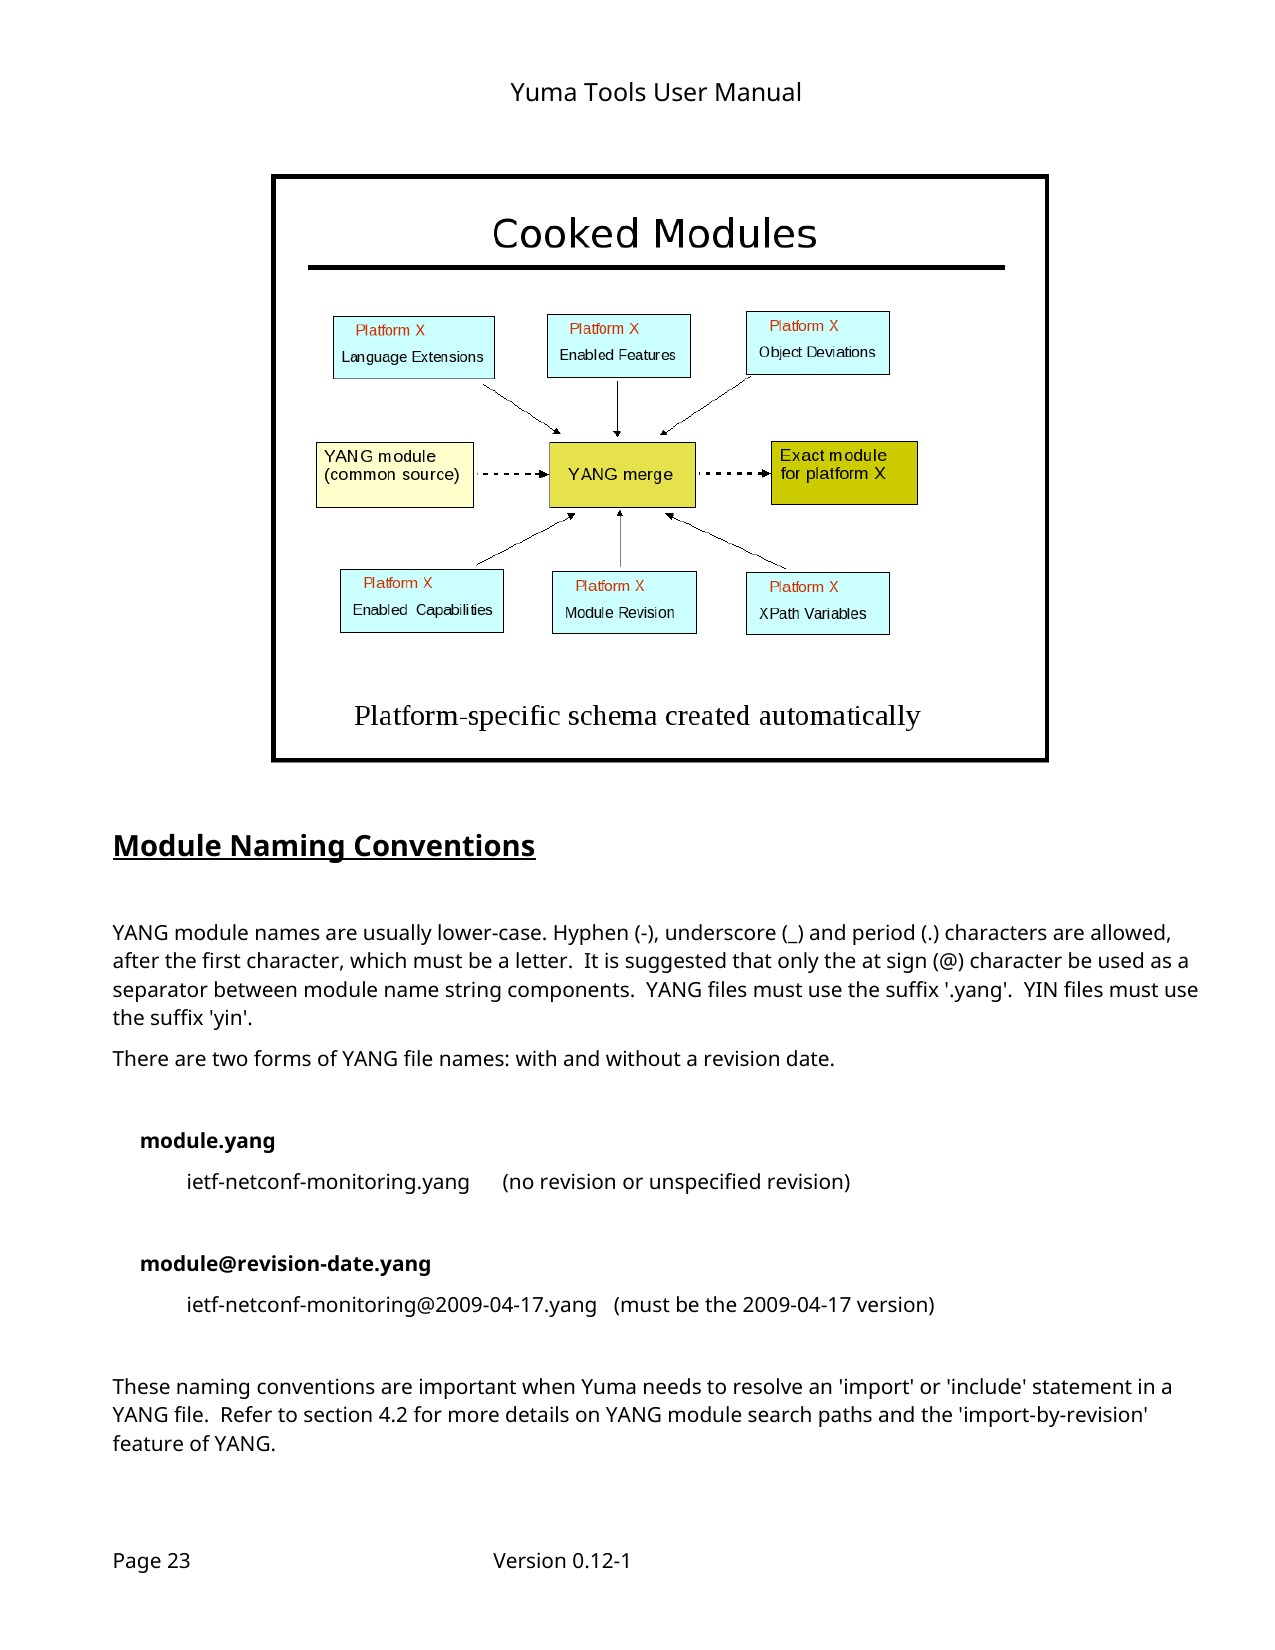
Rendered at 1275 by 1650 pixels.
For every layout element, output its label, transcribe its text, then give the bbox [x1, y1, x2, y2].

text module@revision-date.yang [112, 1249, 1200, 1277]
text ietf-netconf-monitoring@2009-04-17.yang (must be the 2009-04-17 version) [112, 1290, 1200, 1318]
picture [211, 138, 1101, 784]
text There are two forms of YANG file names: with and without a revision date. [112, 1044, 1200, 1073]
text Module Naming Conventions [112, 825, 1200, 864]
text YANG module names are usually lower-case. Hyphen (-), underscore (_) and period (.) characters are allowed, after the first character, which must be a letter. It is suggested that only the at sign (@) character be used as a separator between module name string components. YANG files must use the suffix '.yang'. YIN files must use the suffix 'yin'. [112, 918, 1200, 1032]
text These naming conventions are important when Yuma needs to resolve an 'import' or 'include' statement in a YANG file. Refer to section 4.2 for more details on YANG module search paths and the 'import-by-revision' feature of YANG. [112, 1372, 1200, 1457]
text module.yang [112, 1126, 1200, 1154]
text ietf-netconf-monitoring.yang (no revision or unspecified revision) [112, 1167, 1200, 1196]
